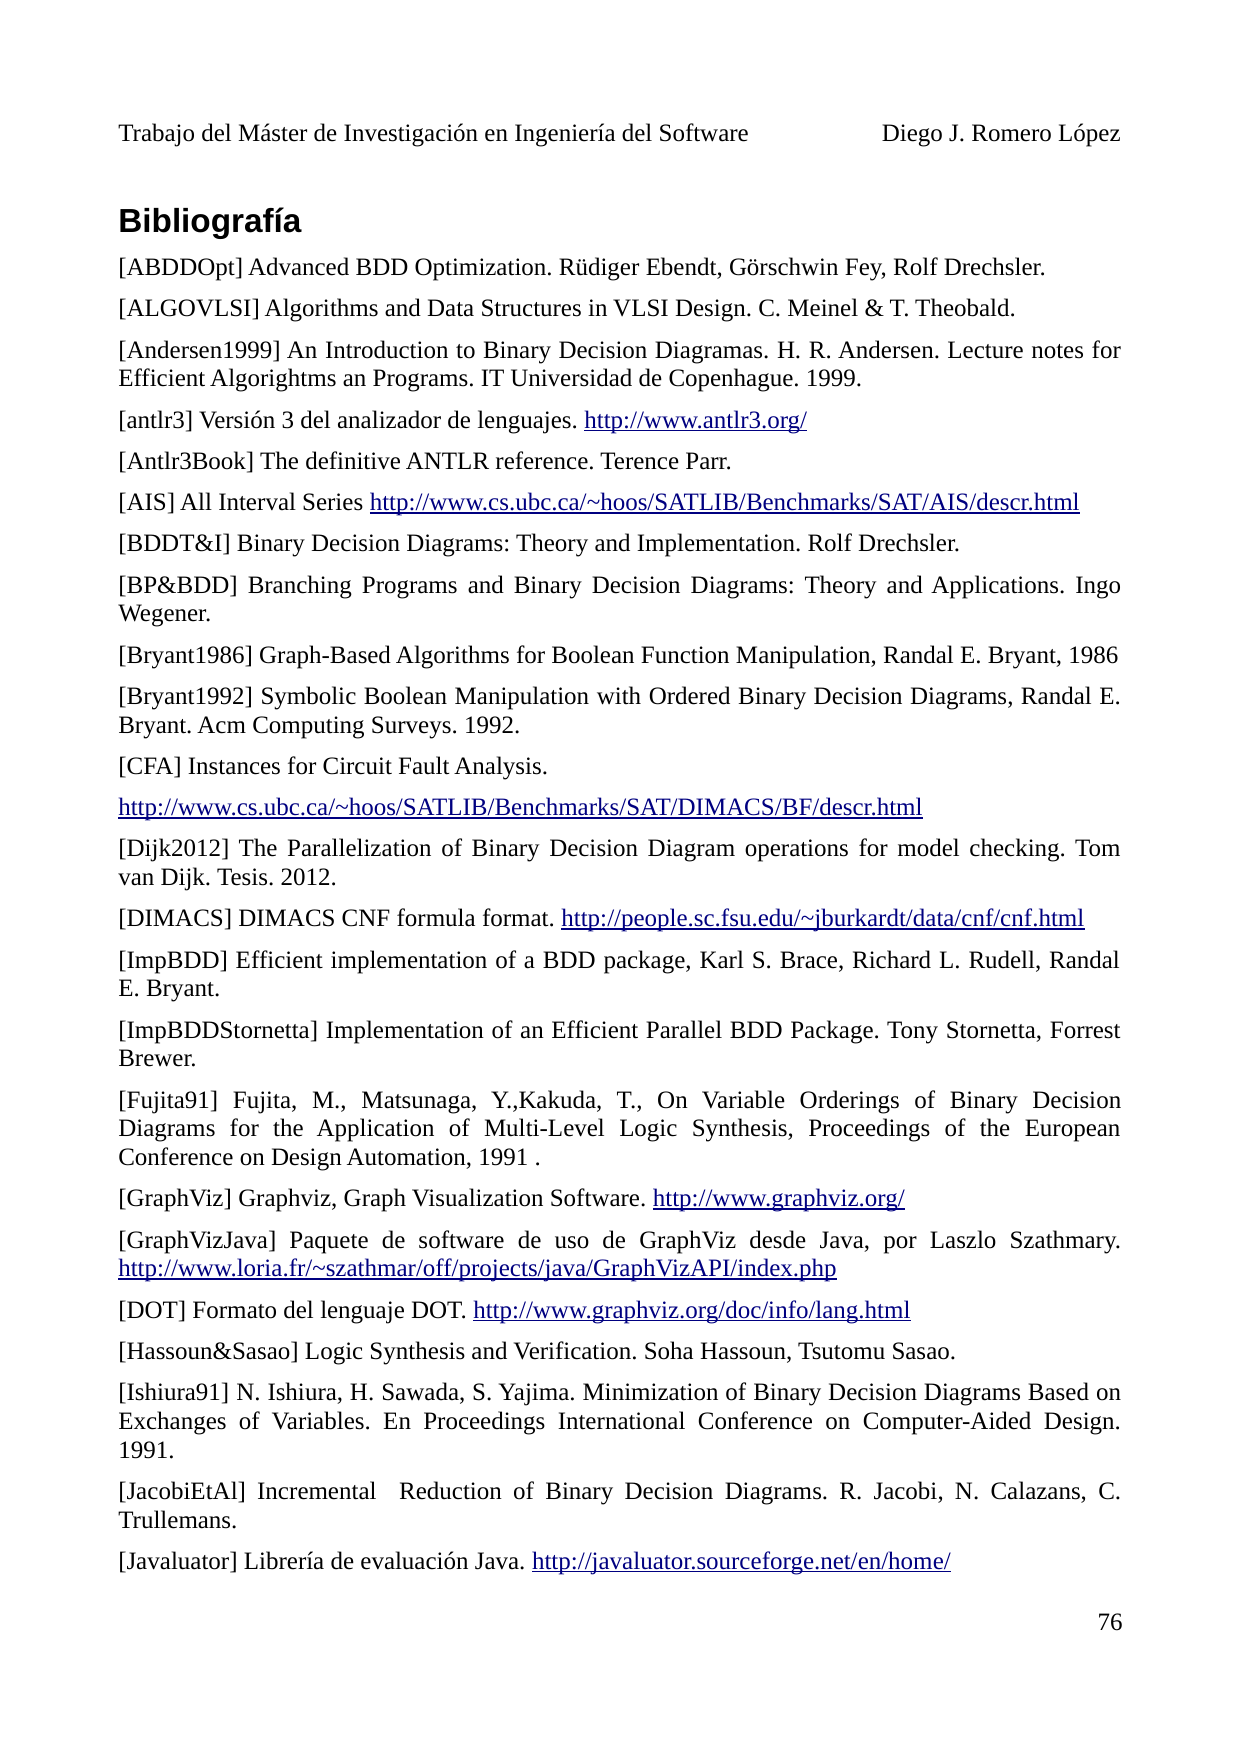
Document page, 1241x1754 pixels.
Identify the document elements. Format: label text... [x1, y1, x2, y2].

text http://www.cs.ubc.ca/~hoos/SATLIB/Benchmarks/SAT/DIMACS/BF/descr.html [118, 792, 1122, 821]
text [ABDDOpt] Advanced BDD Optimization. Rüdiger Ebendt, Görschwin Fey, Rolf Drechsler. [118, 252, 1122, 281]
text [Fujita91] Fujita, M., Matsunaga, Y.,Kakuda, T., On Variable Orderings of Binary Decision Diagrams for the Application of Multi-Level Logic Synthesis, Proceedings of the European Conference on Design Automation, 1991 . [118, 1085, 1122, 1171]
text [DIMACS] DIMACS CNF formula format. http://people.sc.fsu.edu/~jburkardt/data/cnf/cnf.html [118, 903, 1122, 932]
text [Bryant1992] Symbolic Boolean Manipulation with Ordered Binary Decision Diagrams, Randal E. Bryant. Acm Computing Surveys. 1992. [118, 681, 1122, 738]
text [CFA] Instances for Circuit Fault Analysis. [118, 751, 1122, 780]
text [Javaluator] Librería de evaluación Java. http://javaluator.sourceforge.net/en/home/ [118, 1546, 1122, 1575]
text [Hassoun&Sasao] Logic Synthesis and Verification. Soha Hassoun, Tsutomu Sasao. [118, 1336, 1122, 1365]
text [Ishiura91] N. Ishiura, H. Sawada, S. Yajima. Minimization of Binary Decision Diagrams Based on Exchanges of Variables. En Proceedings International Conference on Computer-Aided Design. 1991. [118, 1377, 1122, 1463]
subtitle Bibliografía [118, 201, 1122, 240]
text [DOT] Formato del lenguaje DOT. http://www.graphviz.org/doc/info/lang.html [118, 1295, 1122, 1323]
text [ImpBDD] Efficient implementation of a BDD package, Karl S. Brace, Richard L. Rudell, Randal E. Bryant. [118, 945, 1122, 1002]
text [GraphViz] Graphviz, Graph Visualization Software. http://www.graphviz.org/ [118, 1183, 1122, 1212]
text [Antlr3Book] The definitive ANTLR reference. Terence Parr. [118, 446, 1122, 475]
text [Bryant1986] Graph-Based Algorithms for Boolean Function Manipulation, Randal E. Bryant, 1986 [118, 640, 1122, 668]
text [Dijk2012] The Parallelization of Binary Decision Diagram operations for model checking. Tom van Dijk. Tesis. 2012. [118, 833, 1122, 891]
text [AIS] All Interval Series http://www.cs.ubc.ca/~hoos/SATLIB/Benchmarks/SAT/AIS/descr.html [118, 487, 1122, 516]
text [JacobiEtAl] Incremental Reduction of Binary Decision Diagrams. R. Jacobi, N. Calazans, C. Trullemans. [118, 1476, 1122, 1533]
text [GraphVizJava] Paquete de software de uso de GraphViz desde Java, por Laszlo Szathmary. http://www.loria.fr/~szathmar/off/projects/java/GraphVizAPI/index.php [118, 1225, 1122, 1282]
text [ALGOVLSI] Algorithms and Data Structures in VLSI Design. C. Meinel & T. Theobald. [118, 293, 1122, 322]
text [Andersen1999] An Introduction to Binary Decision Diagramas. H. R. Andersen. Lecture notes for Efficient Algorightms an Programs. IT Universidad de Copenhague. 1999. [118, 335, 1122, 392]
text [BDDT&I] Binary Decision Diagrams: Theory and Implementation. Rolf Drechsler. [118, 528, 1122, 557]
text [BP&BDD] Branching Programs and Binary Decision Diagrams: Theory and Applications. Ingo Wegener. [118, 570, 1122, 627]
text [ImpBDDStornetta] Implementation of an Efficient Parallel BDD Package. Tony Stornetta, Forrest Brewer. [118, 1015, 1122, 1072]
text [antlr3] Versión 3 del analizador de lenguajes. http://www.antlr3.org/ [118, 405, 1122, 433]
